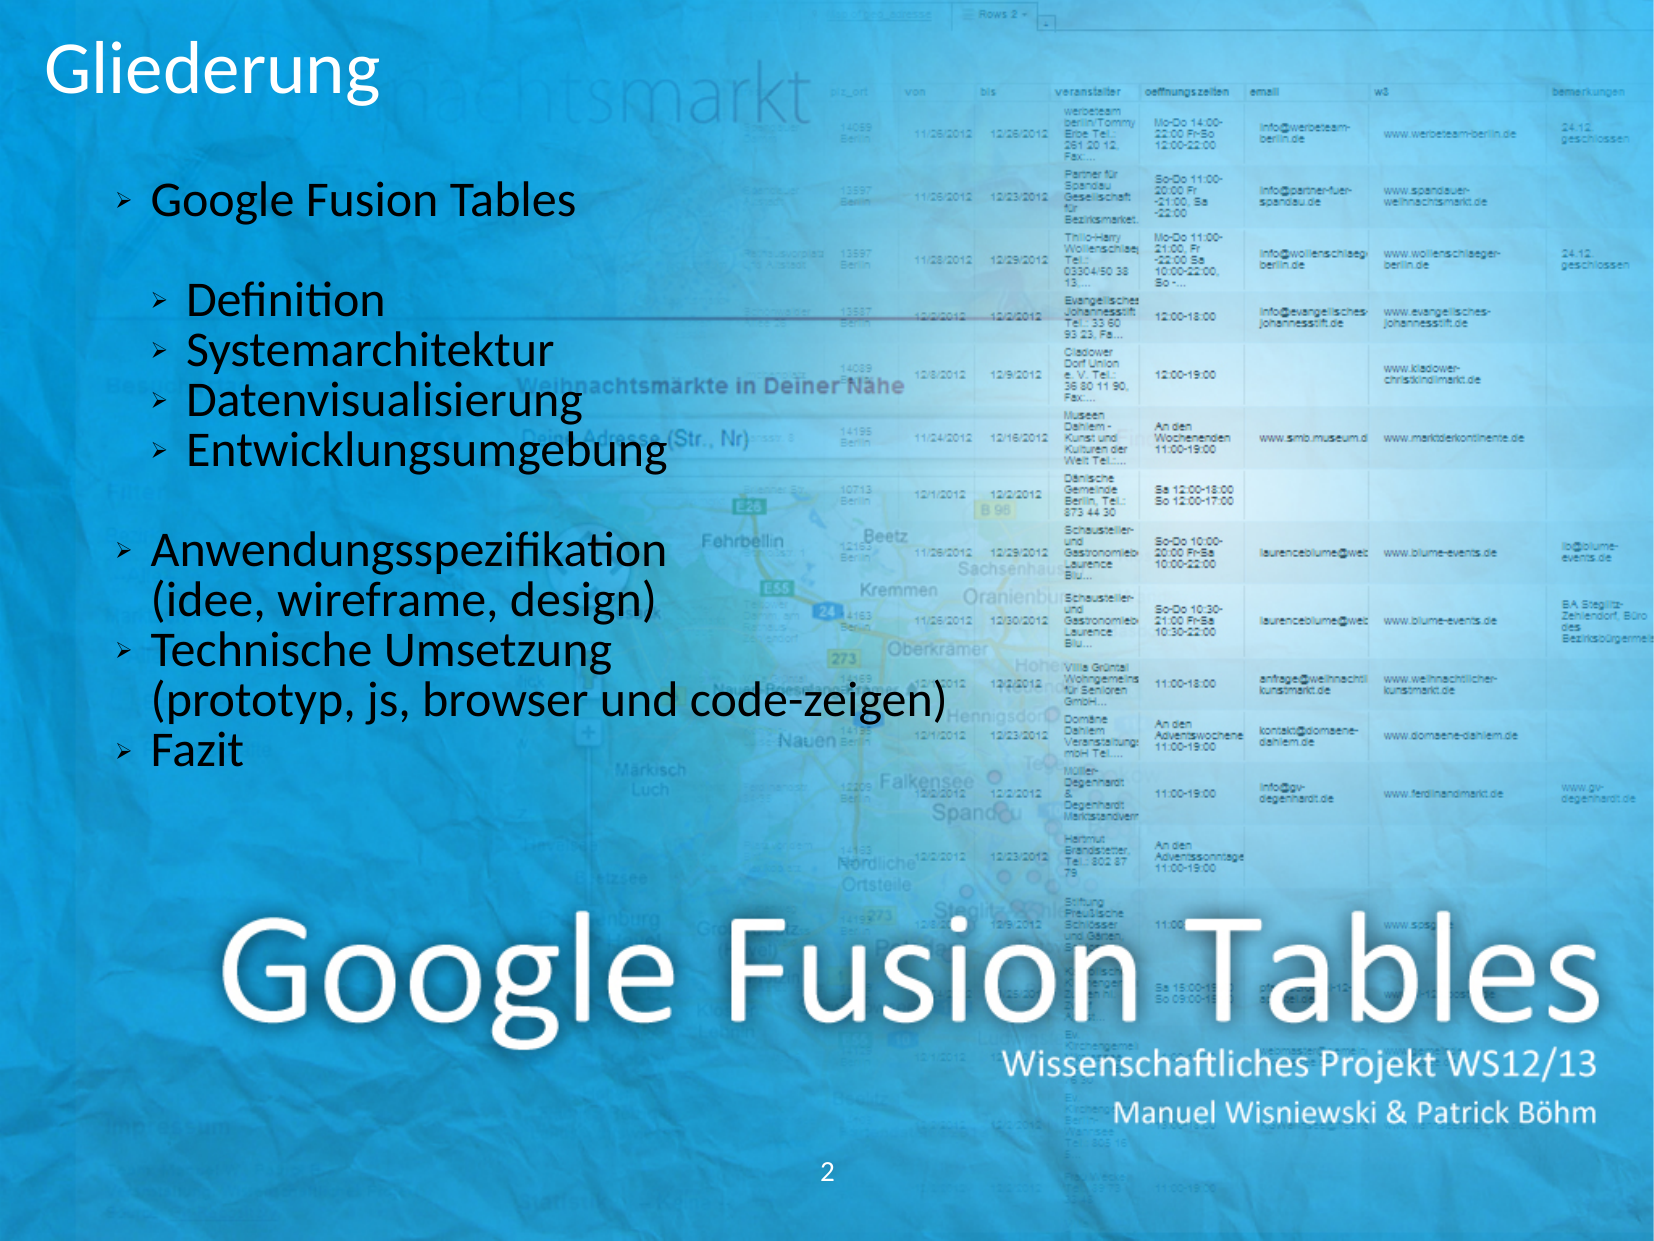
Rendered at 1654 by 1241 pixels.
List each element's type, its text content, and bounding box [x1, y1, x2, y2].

picture [0, 0, 1654, 1241]
text_box Gliederung [29, 29, 1270, 137]
text_box Google Fusion Tables Definition Systemarchitektur Datenvisualisierung Entwicklungsumgebung Anwendungsspezifikation (idee, wireframe, design) Technische Umsetzung (prototyp, js, browser und code-zeigen) Fazit [29, 171, 1625, 1058]
